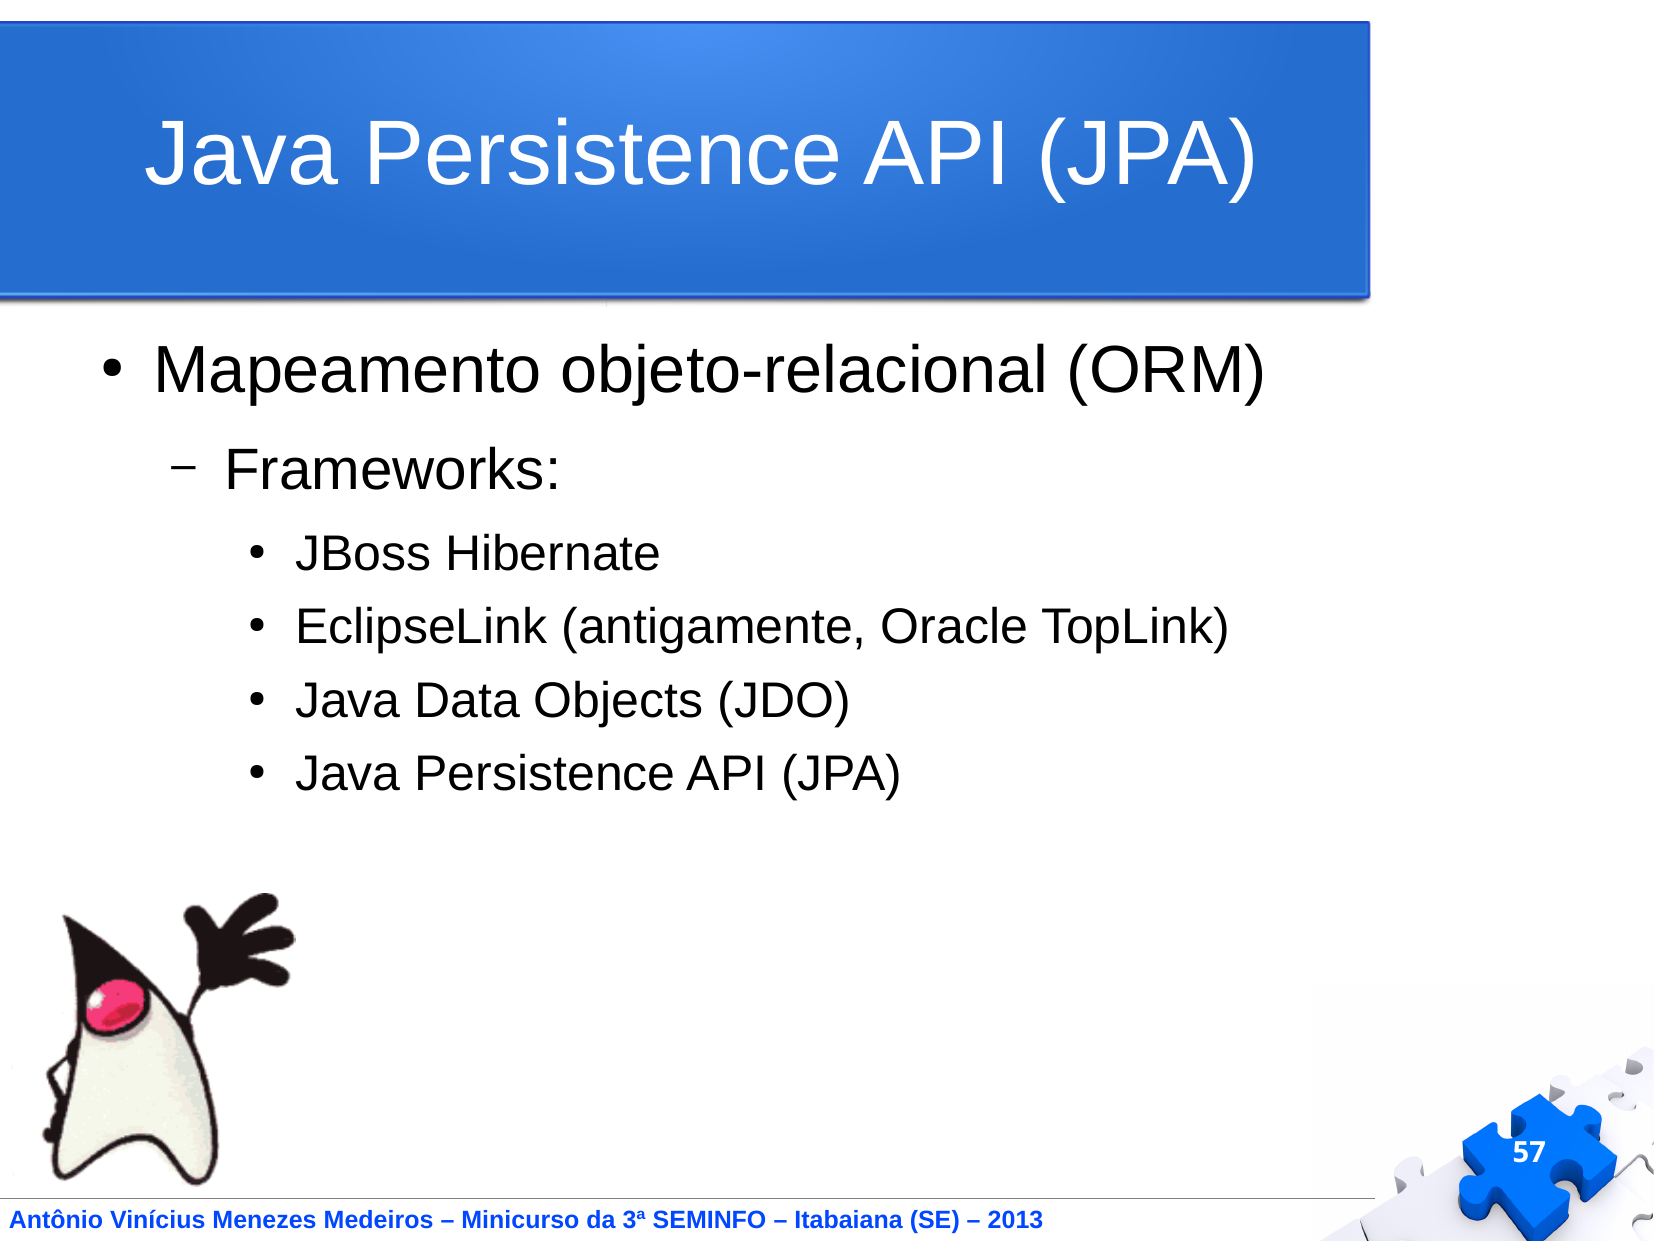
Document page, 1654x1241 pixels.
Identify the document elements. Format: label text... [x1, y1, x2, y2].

picture [1311, 983, 1654, 1241]
list Mapeamento objeto-relacional (ORM) Frameworks: JBoss Hibernate EclipseLink (antigamente, Oracle TopLink) Java Data Objects (JDO) Java Persistence API (JPA) [82, 332, 1356, 1182]
picture [0, 21, 1375, 307]
title Java Persistence API (JPA) [82, 49, 1323, 257]
picture [11, 893, 296, 1189]
